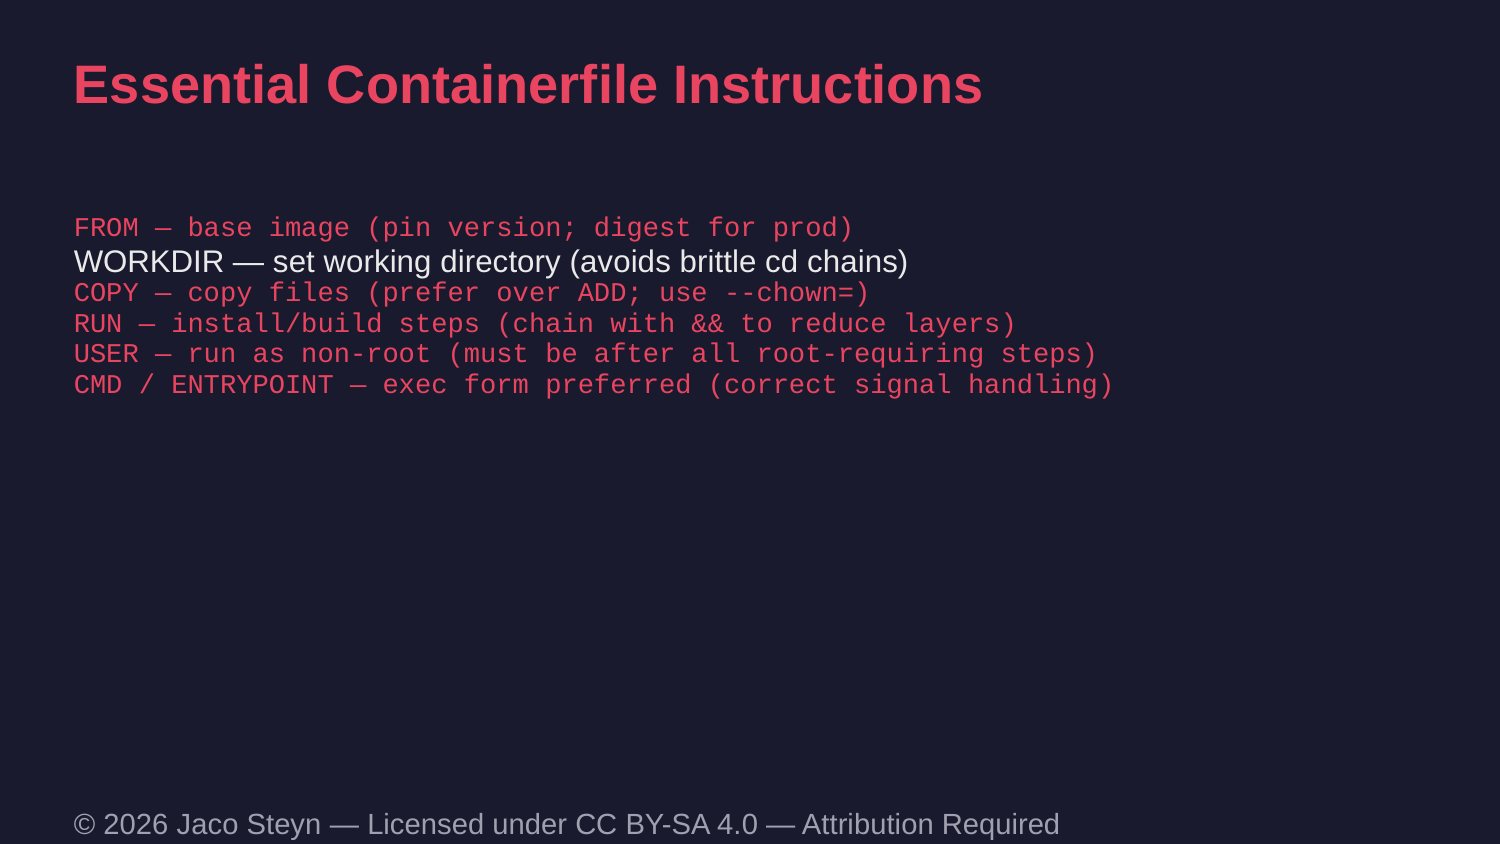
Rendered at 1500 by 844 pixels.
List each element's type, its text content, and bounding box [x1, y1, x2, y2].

text_box © 2026 Jaco Steyn — Licensed under CC BY-SA 4.0 — Attribution Required [59, 800, 1441, 836]
title Essential Containerfile Instructions [59, 47, 1441, 166]
text_box FROM — base image (pin version; digest for prod) WORKDIR — set working directory (avoids brittle cd chains) COPY — copy files (prefer over ADD; use --chown=) RUN — install/build steps (chain with && to reduce layers) USER — run as non-root (must be after all root-requiring steps) CMD / ENTRYPOINT — exec form preferred (correct signal handling) [59, 206, 1441, 798]
